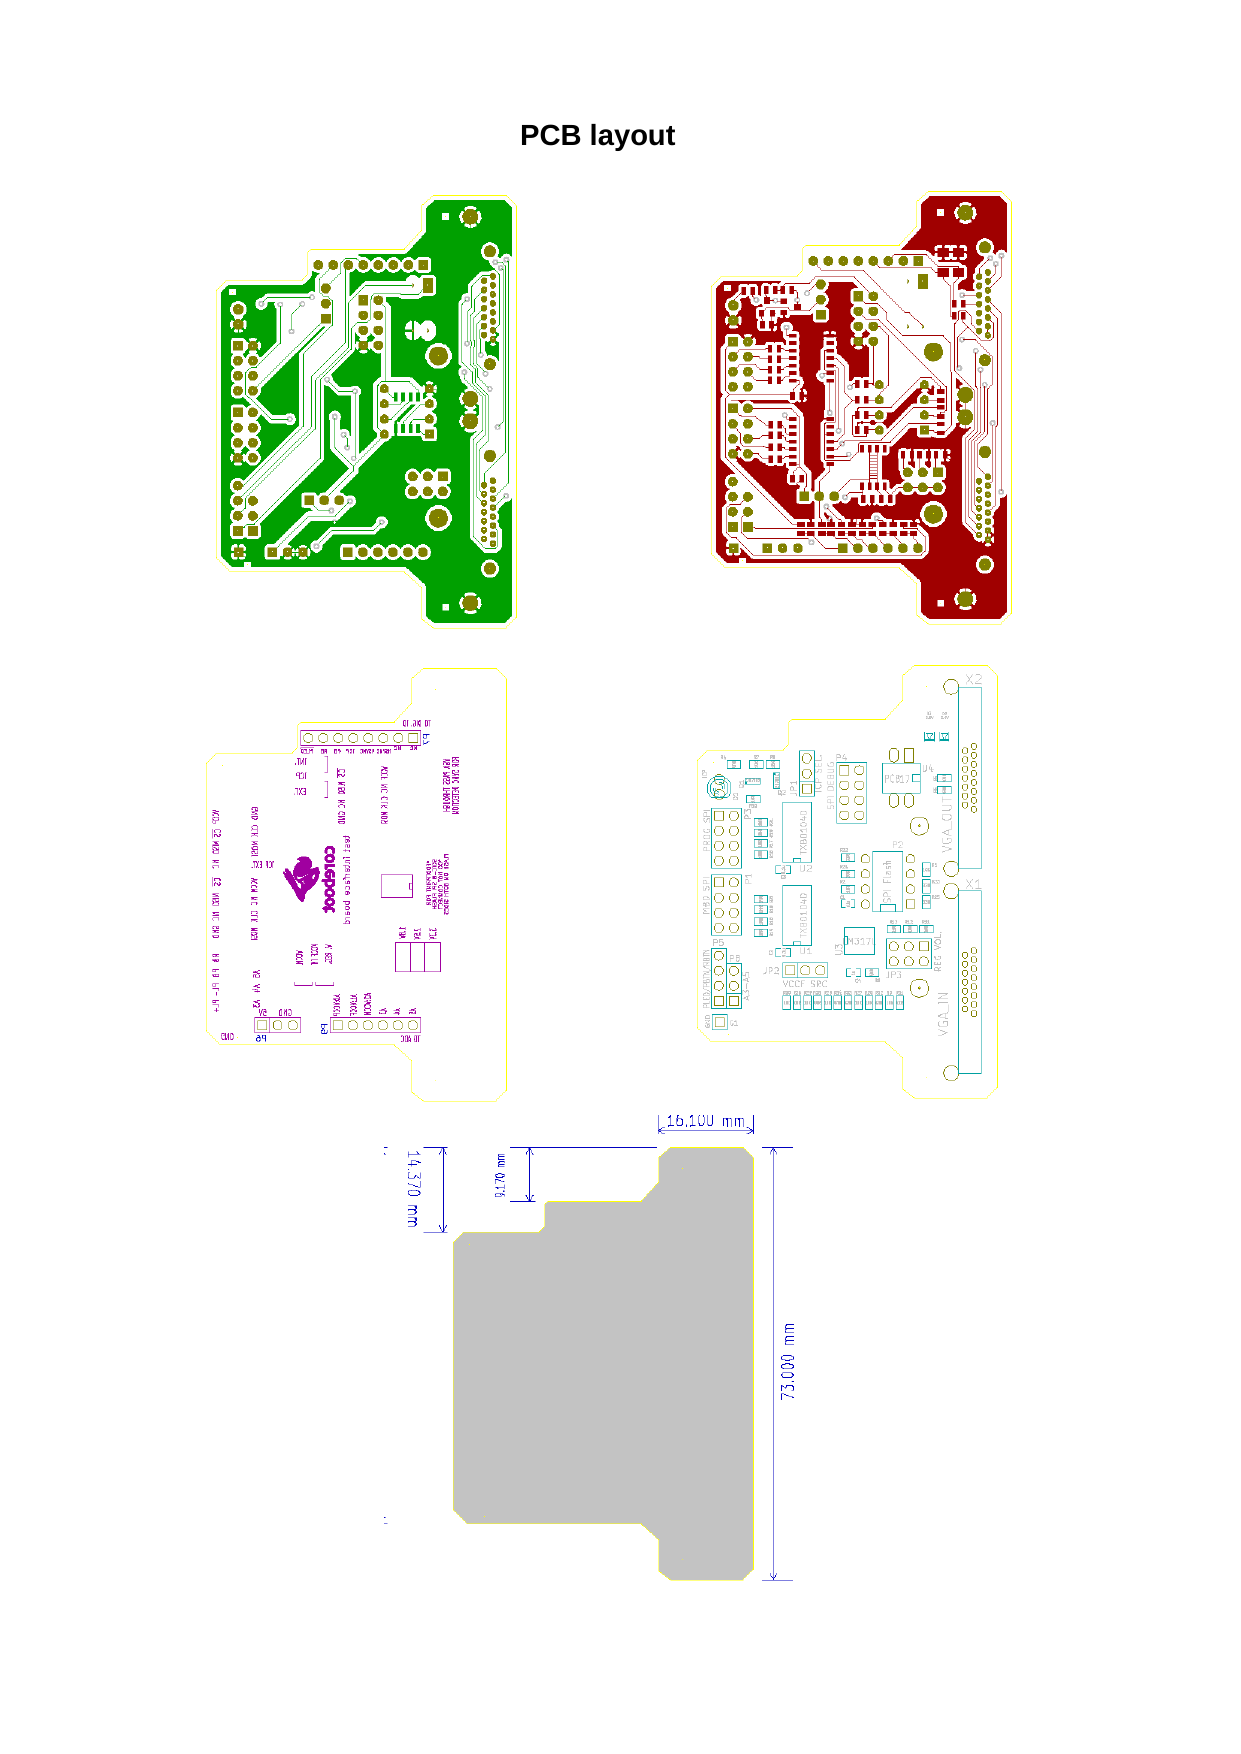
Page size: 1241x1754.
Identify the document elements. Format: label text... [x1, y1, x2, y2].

subtitle PCB layout [130, 118, 1065, 152]
picture [137, 159, 1089, 1626]
